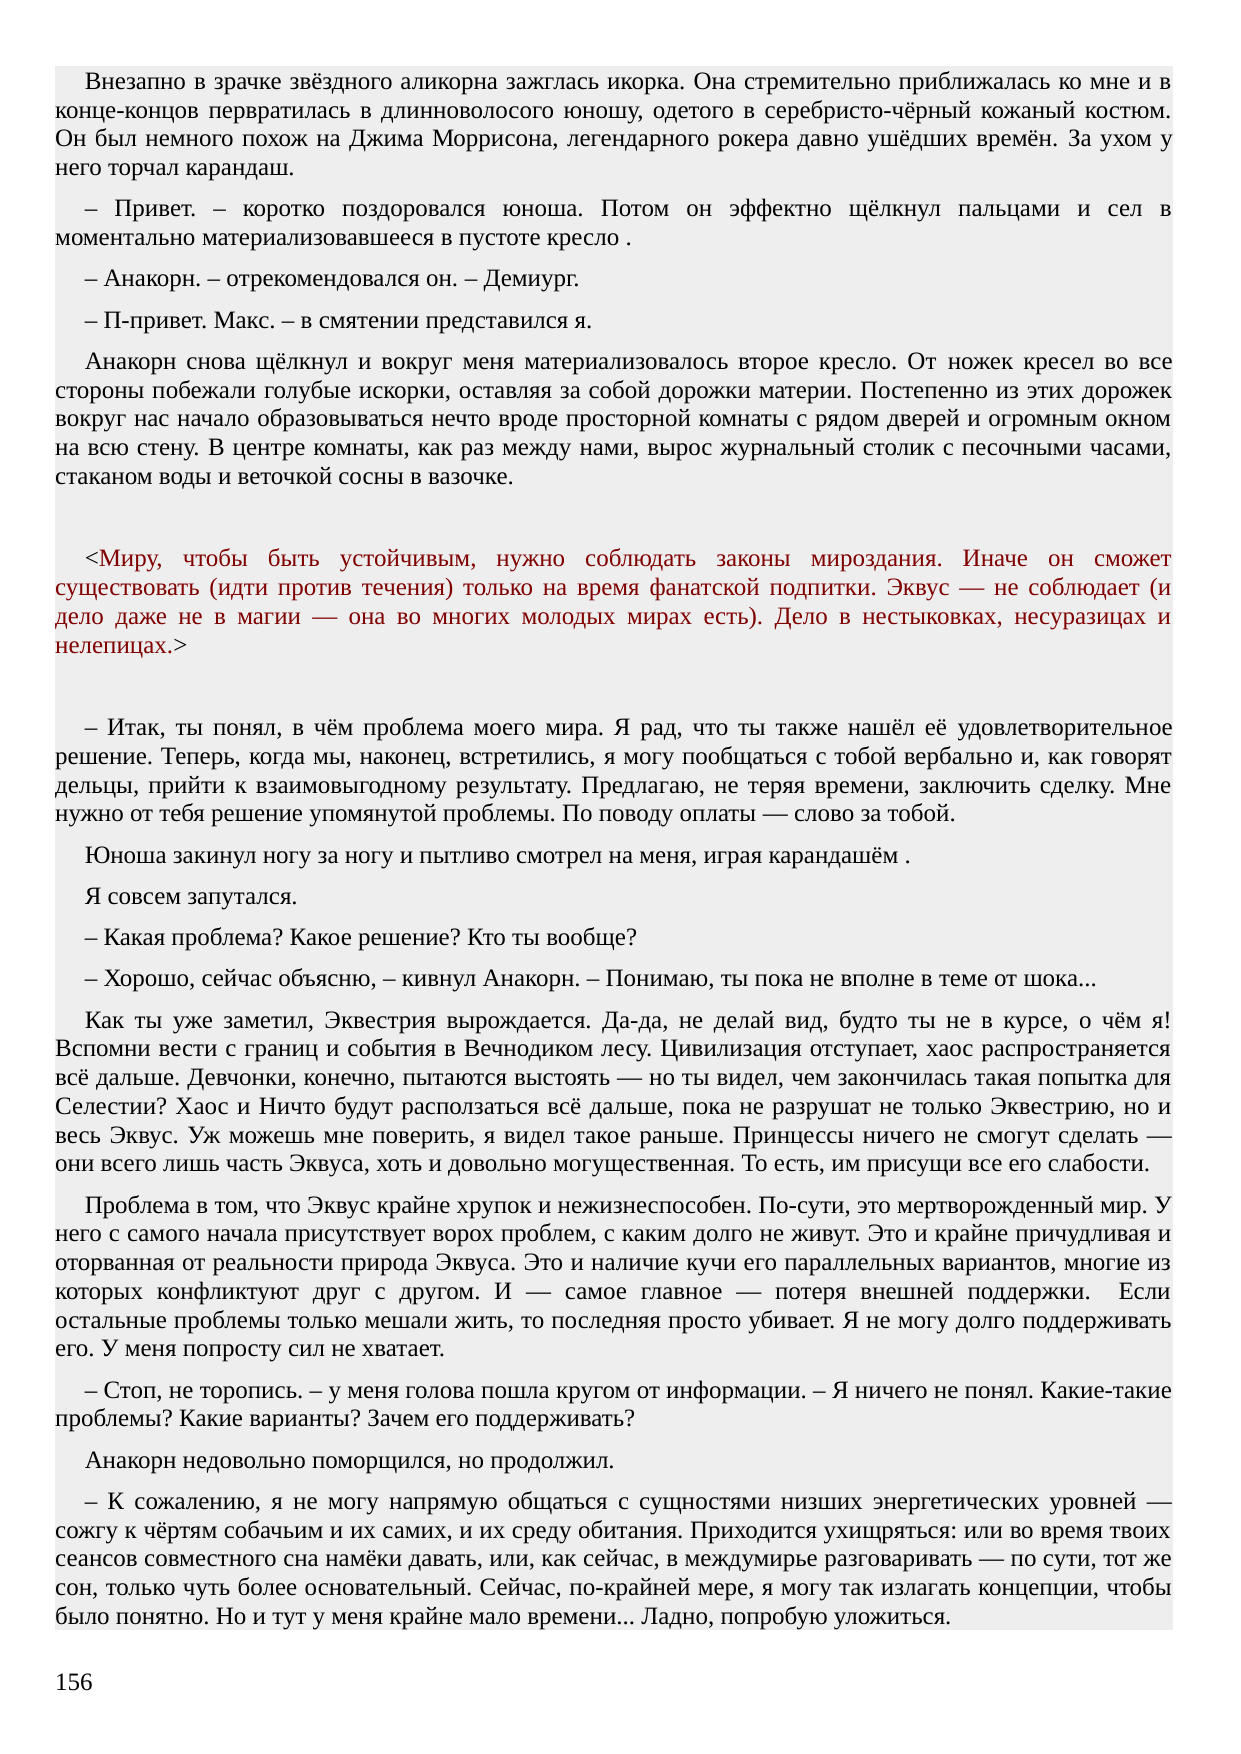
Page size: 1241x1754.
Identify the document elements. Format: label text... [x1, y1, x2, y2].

text – Анакорн. – отрекомендовался он. – Демиург. [55, 263, 1173, 292]
text Анакорн снова щёлкнул и вокруг меня материализовалось второе кресло. От ножек кресел во все стороны побежали голубые искорки, оставляя за собой дорожки материи. Постепенно из этих дорожек вокруг нас начало образовываться нечто вроде просторной комнаты с рядом дверей и огромным окном на всю стену. В центре комнаты, как раз между нами, вырос журнальный столик с песочными часами, стаканом воды и веточкой сосны в вазочке. [55, 346, 1173, 490]
text – Хорошо, сейчас объясню, – кивнул Анакорн. – Понимаю, ты пока не вполне в теме от шока... [55, 963, 1173, 992]
text Внезапно в зрачке звёздного аликорна зажглась икорка. Она стремительно приближалась ко мне и в конце-концов первратилась в длинноволосого юношу, одетого в серебристо-чёрный кожаный костюм. Он был немного похож на Джима Моррисона, легендарного рокера давно ушёдших времён. За ухом у него торчал карандаш. [55, 66, 1173, 181]
text – Стоп, не торопись. – у меня голова пошла кругом от информации. – Я ничего не понял. Какие-такие проблемы? Какие варианты? Зачем его поддерживать? [55, 1375, 1173, 1432]
text – К сожалению, я не могу напрямую общаться с сущностями низших энергетических уровней — сожгу к чёртям собачьим и их самих, и их среду обитания. Приходится ухищряться: или во время твоих сеансов совместного сна намёки давать, или, как сейчас, в междумирье разговаривать — по сути, тот же сон, только чуть более основательный. Сейчас, по-крайней мере, я могу так излагать концепции, чтобы было понятно. Но и тут у меня крайне мало времени... Ладно, попробую уложиться. [55, 1486, 1173, 1630]
text – Какая проблема? Какое решение? Кто ты вообще? [55, 922, 1173, 951]
text Я совсем запутался. [55, 881, 1173, 910]
text Юноша закинул ногу за ногу и пытливо смотрел на меня, играя карандашём . [55, 840, 1173, 868]
text Как ты уже заметил, Эквестрия вырождается. Да-да, не делай вид, будто ты не в курсе, о чём я! Вспомни вести с границ и события в Вечнодиком лесу. Цивилизация отступает, хаос распространяется всё дальше. Девчонки, конечно, пытаются выстоять — но ты видел, чем закончилась такая попытка для Селестии? Хаос и Ничто будут расползаться всё дальше, пока не разрушат не только Эквестрию, но и весь Эквус. Уж можешь мне поверить, я видел такое раньше. Принцессы ничего не смогут сделать — они всего лишь часть Эквуса, хоть и довольно могущественная. То есть, им присущи все его слабости. [55, 1005, 1173, 1177]
text – Привет. – коротко поздоровался юноша. Потом он эффектно щёлкнул пальцами и сел в моментально материализовавшееся в пустоте кресло . [55, 193, 1173, 251]
text <Миру, чтобы быть устойчивым, нужно соблюдать законы мироздания. Иначе он сможет существовать (идти против течения) только на время фанатской подпитки. Эквус — не соблюдает (и дело даже не в магии — она во многих молодых мирах есть). Дело в нестыковках, несуразицах и нелепицах.> [55, 543, 1173, 658]
text Проблема в том, что Эквус крайне хрупок и нежизнеспособен. По-сути, это мертворожденный мир. У него с самого начала присутствует ворох проблем, с каким долго не живут. Это и крайне причудливая и оторванная от реальности природа Эквуса. Это и наличие кучи его параллельных вариантов, многие из которых конфликтуют друг с другом. И — самое главное — потеря внешней поддержки. Если остальные проблемы только мешали жить, то последняя просто убивает. Я не могу долго поддерживать его. У меня попросту сил не хватает. [55, 1190, 1173, 1362]
text Анакорн недовольно поморщился, но продолжил. [55, 1445, 1173, 1473]
text – Итак, ты понял, в чём проблема моего мира. Я рад, что ты также нашёл её удовлетворительное решение. Теперь, когда мы, наконец, встретились, я могу пообщаться с тобой вербально и, как говорят дельцы, прийти к взаимовыгодному результату. Предлагаю, не теряя времени, заключить сделку. Мне нужно от тебя решение упомянутой проблемы. По поводу оплаты — слово за тобой. [55, 712, 1173, 827]
text – П-привет. Макс. – в смятении представился я. [55, 305, 1173, 333]
